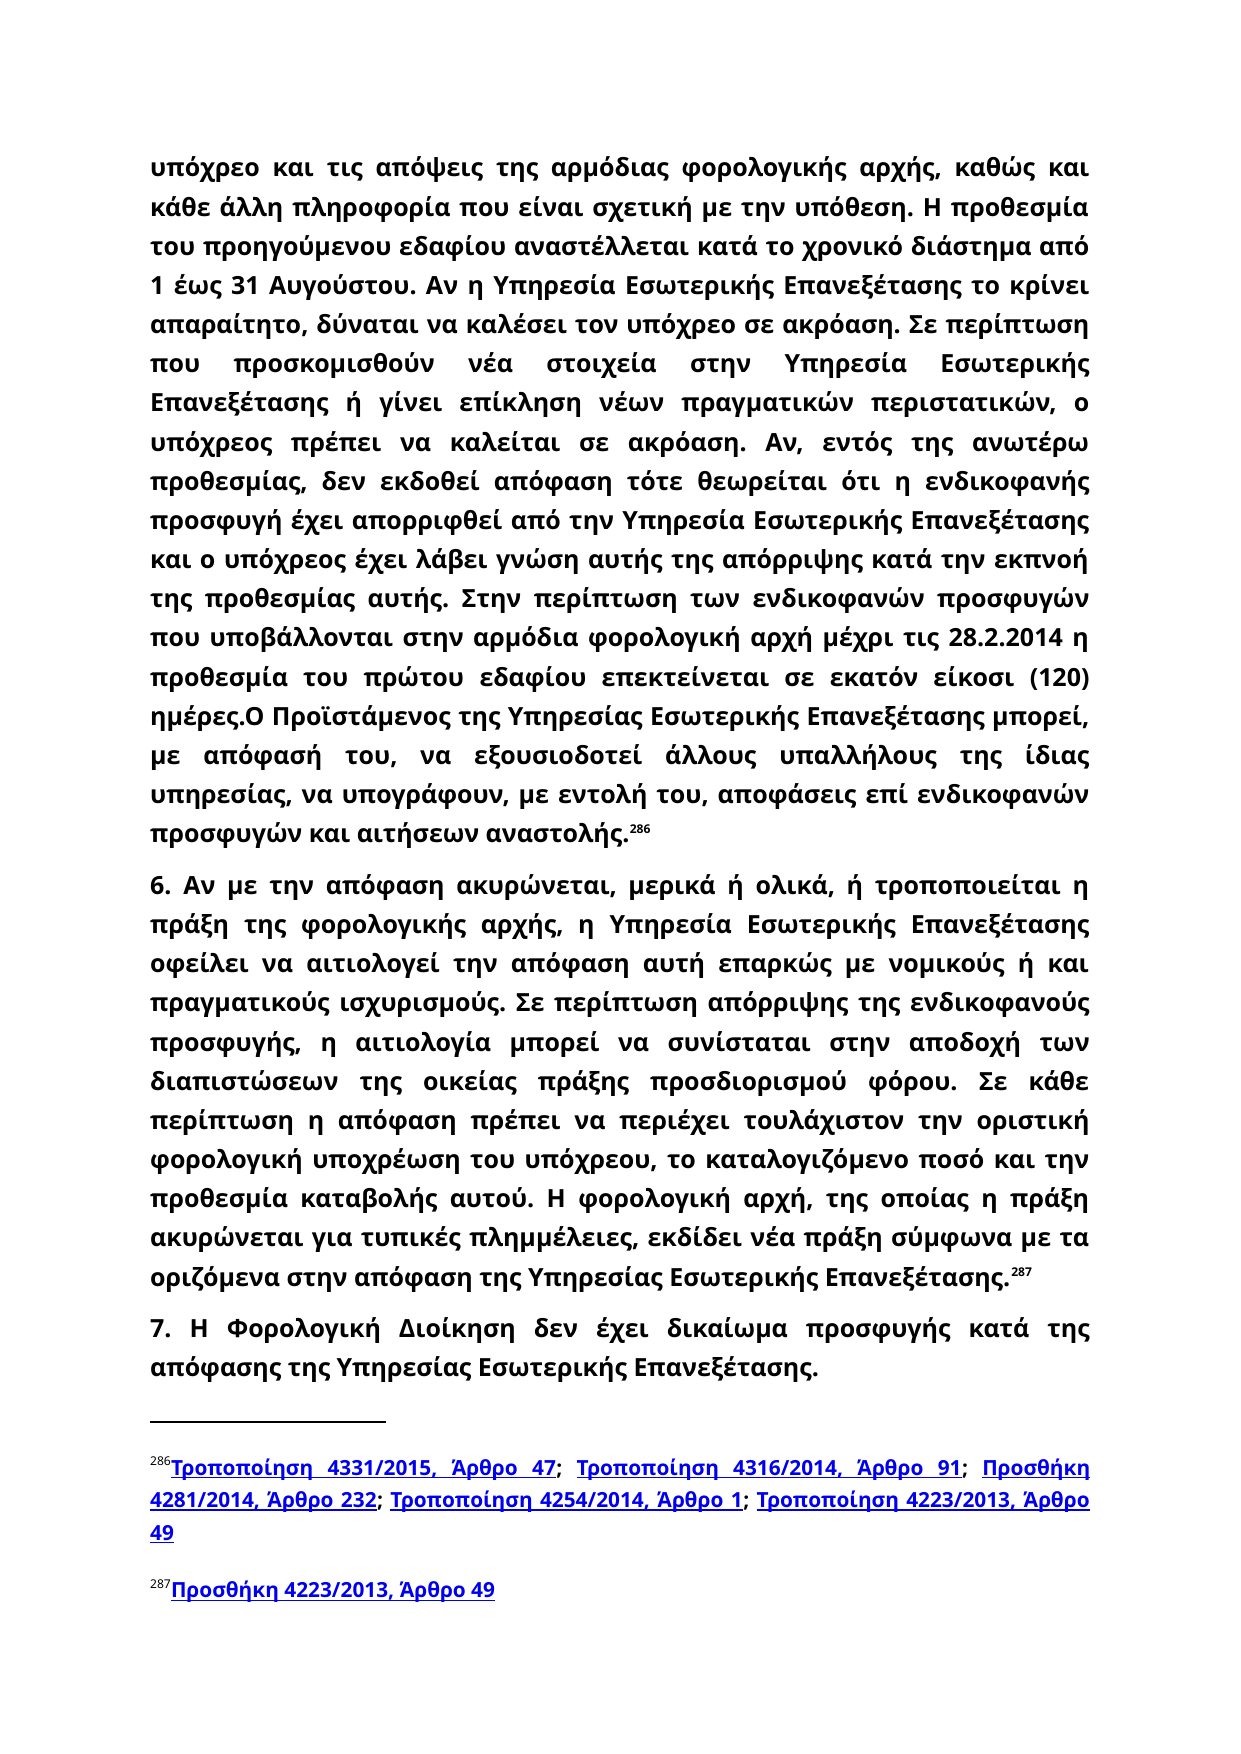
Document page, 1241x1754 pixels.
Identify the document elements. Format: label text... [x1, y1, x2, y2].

text 6. Αν με την απόφαση ακυρώνεται, μερικά ή ολικά, ή τροποποιείται η πράξη της φορολογικής αρχής, η Υπηρεσία Εσωτερικής Επανεξέτασης οφείλει να αιτιολογεί την απόφαση αυτή επαρκώς με νομικούς ή και πραγματικούς ισχυρισμούς. Σε περίπτωση απόρριψης της ενδικοφανούς προσφυγής, η αιτιολογία μπορεί να συνίσταται στην αποδοχή των διαπιστώσεων της οικείας πράξης προσδιορισμού φόρου. Σε κάθε περίπτωση η απόφαση πρέπει να περιέχει τουλάχιστον την οριστική φορολογική υποχρέωση του υπόχρεου, το καταλογιζόμενο ποσό και την προθεσμία καταβολής αυτού. Η φορολογική αρχή, της οποίας η πράξη ακυρώνεται για τυπικές πλημμέλειες, εκδίδει νέα πράξη σύμφωνα με τα οριζόμενα στην απόφαση της Υπηρεσίας Εσωτερικής Επανεξέτασης. [150, 867, 1090, 1293]
text 7. Η Φορολογική Διοίκηση δεν έχει δικαίωμα προσφυγής κατά της απόφασης της Υπηρεσίας Εσωτερικής Επανεξέτασης. [150, 1311, 1090, 1384]
text υπόχρεο και τις απόψεις της αρμόδιας φορολογικής αρχής, καθώς και κάθε άλλη πληροφορία που είναι σχετική με την υπόθεση. Η προθεσμία του προηγούμενου εδαφίου αναστέλλεται κατά το χρονικό διάστημα από 1 έως 31 Αυγούστου. Αν η Υπηρεσία Εσωτερικής Επανεξέτασης το κρίνει απαραίτητο, δύναται να καλέσει τον υπόχρεο σε ακρόαση. Σε περίπτωση που προσκομισθούν νέα στοιχεία στην Υπηρεσία Εσωτερικής Επανεξέτασης ή γίνει επίκληση νέων πραγματικών περιστατικών, ο υπόχρεος πρέπει να καλείται σε ακρόαση. Αν, εντός της ανωτέρω προθεσμίας, δεν εκδοθεί απόφαση τότε θεωρείται ότι η ενδικοφανής προσφυγή έχει απορριφθεί από την Υπηρεσία Εσωτερικής Επανεξέτασης και ο υπόχρεος έχει λάβει γνώση αυτής της απόρριψης κατά την εκπνοή της προθεσμίας αυτής. Στην περίπτωση των ενδικοφανών προσφυγών που υποβάλλονται στην αρμόδια φορολογική αρχή μέχρι τις 28.2.2014 η προθεσμία του πρώτου εδαφίου επεκτείνεται σε εκατόν είκοσι (120) ημέρες.Ο Προϊστάμενος της Υπηρεσίας Εσωτερικής Επανεξέτασης μπορεί, με απόφασή του, να εξουσιοδοτεί άλλους υπαλλήλους της ίδιας υπηρεσίας, να υπογράφουν, με εντολή του, αποφάσεις επί ενδικοφανών προσφυγών και αιτήσεων αναστολής. [150, 150, 1090, 850]
text Προσθήκη 4223/2013, Άρθρο 49 [150, 1576, 1090, 1604]
text Τροποποίηση 4331/2015, Άρθρο 47; Τροποποίηση 4316/2014, Άρθρο 91; Προσθήκη 4281/2014, Άρθρο 232; Τροποποίηση 4254/2014, Άρθρο 1; Τροποποίηση 4223/2013, Άρθρο 49 [150, 1453, 1090, 1546]
